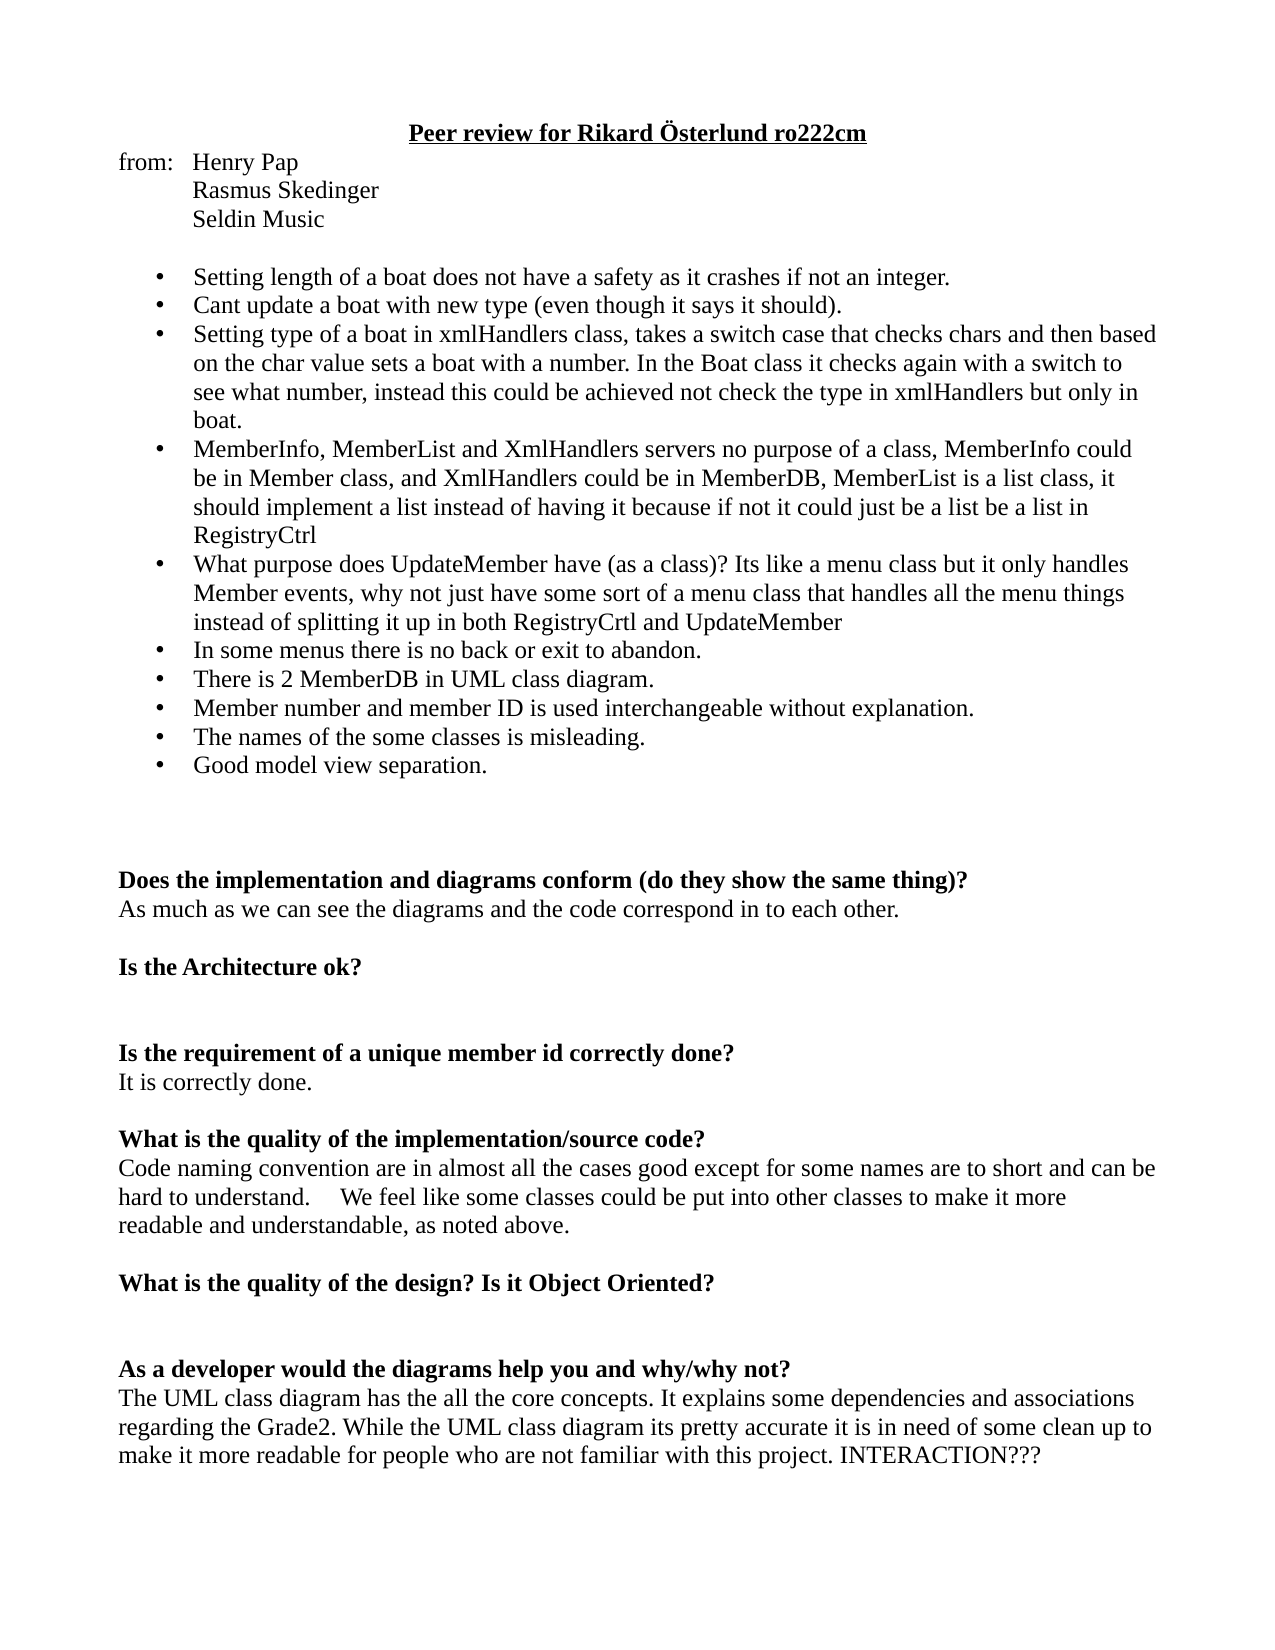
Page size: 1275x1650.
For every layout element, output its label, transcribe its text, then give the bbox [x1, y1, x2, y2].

text Is the Architecture ok? [118, 952, 1157, 981]
text What is the quality of the design? Is it Object Oriented? [118, 1268, 1157, 1297]
text Rasmus Skedinger [118, 176, 1157, 204]
list MemberInfo, MemberList and XmlHandlers servers no purpose of a class, MemberInfo could be in Member class, and XmlHandlers could be in MemberDB, MemberList is a list class, it should implement a list instead of having it because if not it could just be a list be a list in RegistryCtrl [156, 434, 1157, 549]
text Peer review for Rikard Österlund ro222cm [118, 118, 1157, 147]
text Code naming convention are in almost all the cases good except for some names are to short and can be hard to understand. We feel like some classes could be put into other classes to make it more readable and understandable, as noted above. [118, 1153, 1157, 1239]
text The UML class diagram has the all the core concepts. It explains some dependencies and associations regarding the Grade2. While the UML class diagram its pretty accurate it is in need of some clean up to make it more readable for people who are not familiar with this project. INTERACTION??? [118, 1383, 1157, 1469]
text Seldin Music [118, 204, 1157, 233]
list What purpose does UpdateMember have (as a class)? Its like a menu class but it only handles Member events, why not just have some sort of a menu class that handles all the menu things instead of splitting it up in both RegistryCrtl and UpdateMember [156, 549, 1157, 636]
list The names of the some classes is misleading. [156, 722, 1157, 751]
list Setting type of a boat in xmlHandlers class, takes a switch case that checks chars and then based on the char value sets a boat with a number. In the Boat class it checks again with a switch to see what number, instead this could be achieved not check the type in xmlHandlers but only in boat. [156, 319, 1157, 434]
list Cant update a boat with new type (even though it says it should). [156, 291, 1157, 319]
text As much as we can see the diagrams and the code correspond in to each other. [118, 894, 1157, 923]
list Member number and member ID is used interchangeable without explanation. [156, 693, 1157, 722]
list There is 2 MemberDB in UML class diagram. [156, 664, 1157, 693]
list In some menus there is no back or exit to abandon. [156, 636, 1157, 664]
list Good model view separation. [156, 751, 1157, 779]
text As a developer would the diagrams help you and why/why not? [118, 1354, 1157, 1383]
text Does the implementation and diagrams conform (do they show the same thing)? [118, 866, 1157, 894]
list Setting length of a boat does not have a safety as it crashes if not an integer. [156, 262, 1157, 291]
text It is correctly done. [118, 1067, 1157, 1096]
text Is the requirement of a unique member id correctly done? [118, 1038, 1157, 1067]
text from: Henry Pap [118, 147, 1157, 176]
text What is the quality of the implementation/source code? [118, 1124, 1157, 1153]
